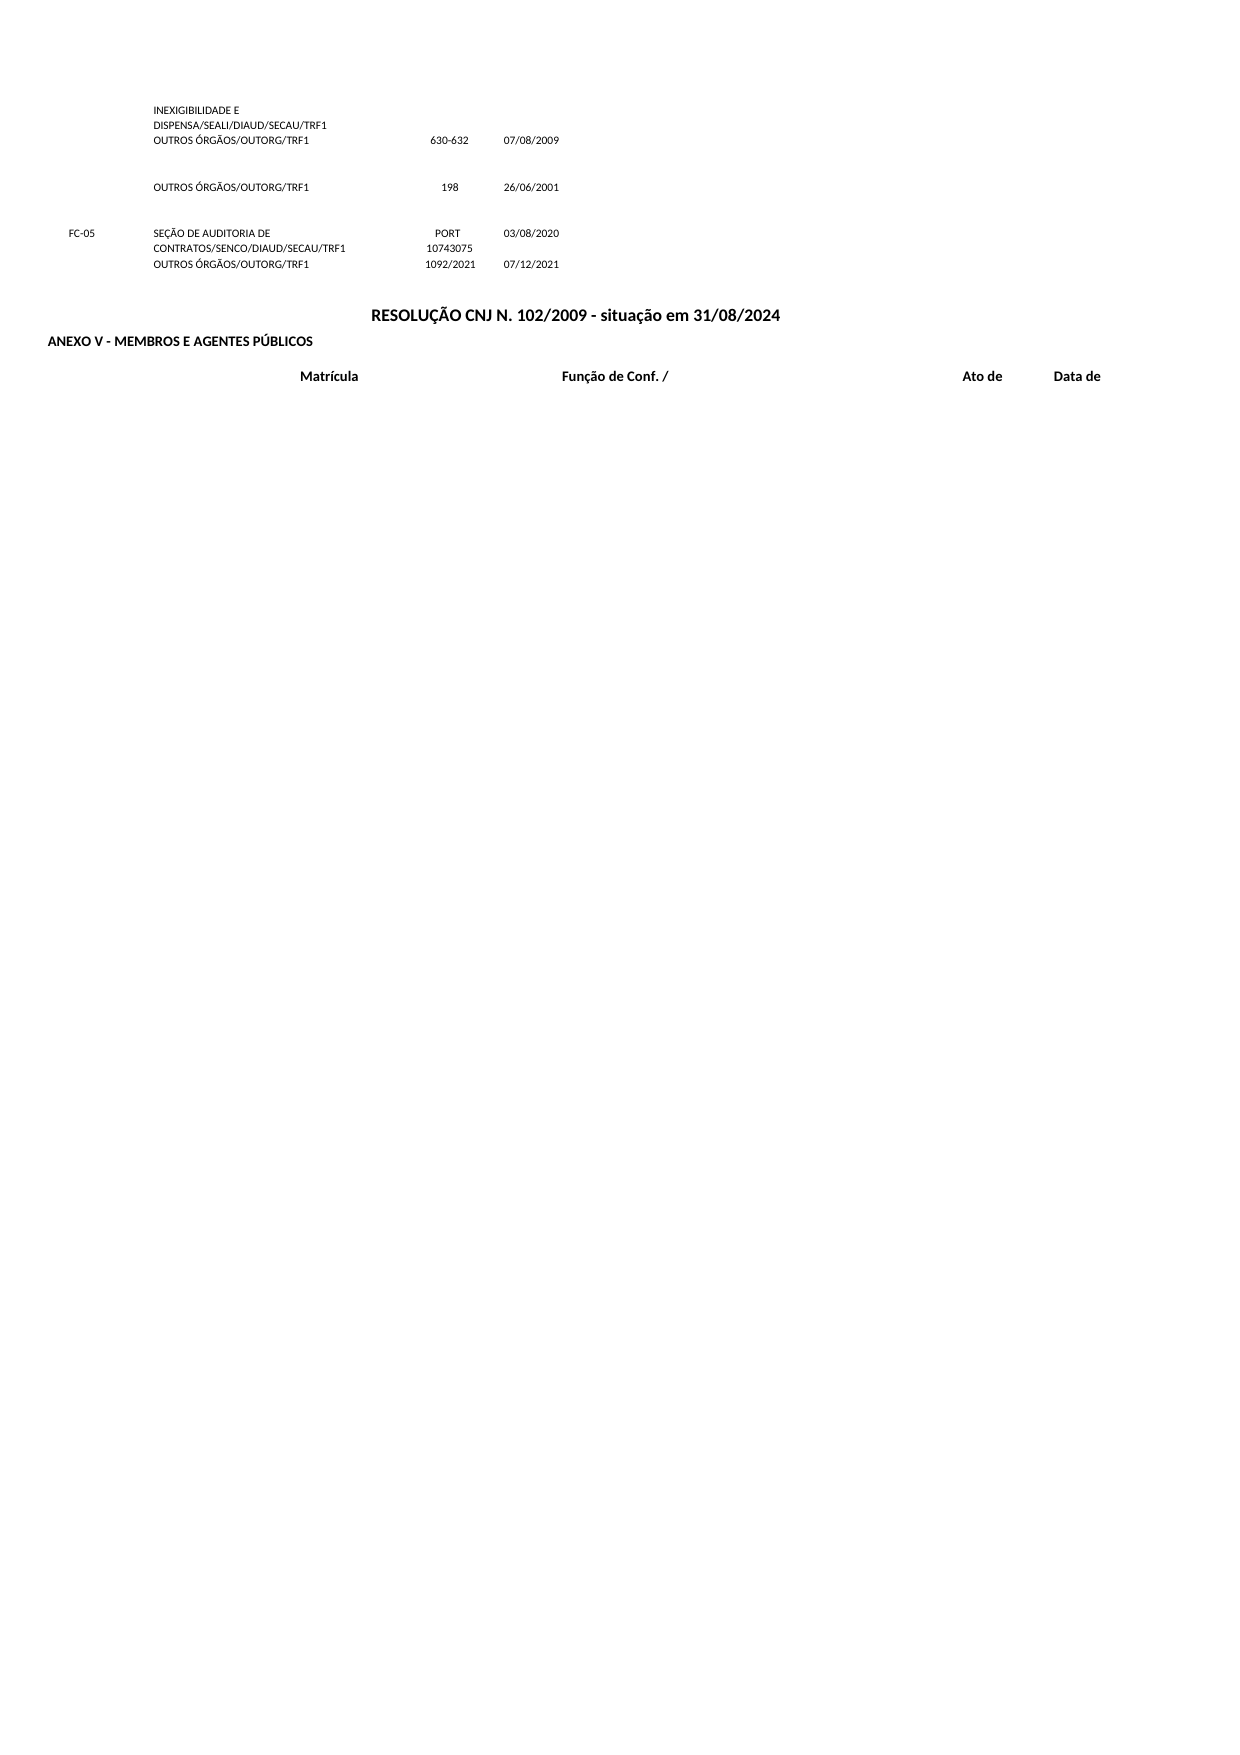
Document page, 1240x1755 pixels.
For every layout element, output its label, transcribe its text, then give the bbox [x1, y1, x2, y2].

table_cell OUTROS ÓRGÃOS/OUTORG/TRF1 [153, 134, 421, 180]
table_cell PORT 10743075 [421, 227, 503, 257]
table_cell [421, 103, 503, 134]
table_cell 07/12/2021 [504, 257, 569, 304]
text Matrícula Função de Conf. / Ato de Data de [46, 359, 1101, 387]
table_cell 198 [421, 180, 503, 227]
subtitle ANEXO V - MEMBROS E AGENTES PÚBLICOS [48, 332, 1101, 350]
table_cell [46, 257, 153, 304]
table_cell [46, 134, 153, 180]
table_cell OUTROS ÓRGÃOS/OUTORG/TRF1 [153, 180, 421, 227]
table_cell 26/06/2001 [504, 180, 569, 227]
table_cell [46, 180, 153, 227]
table_cell 07/08/2009 [504, 134, 569, 180]
table_cell [46, 103, 153, 134]
table_cell 1092/2021 [421, 257, 503, 304]
table_cell OUTROS ÓRGÃOS/OUTORG/TRF1 [153, 257, 421, 304]
table_cell [504, 103, 569, 134]
text RESOLUÇÃO CNJ N. 102/2009 - situação em 31/08/2024 [78, 304, 1073, 325]
table_cell INEXIGIBILIDADE E DISPENSA/SEALI/DIAUD/SECAU/TRF1 [153, 103, 421, 134]
table_cell FC-05 [46, 227, 153, 257]
table_cell SEÇÃO DE AUDITORIA DE CONTRATOS/SENCO/DIAUD/SECAU/TRF1 [153, 227, 421, 257]
table_cell 630-632 [421, 134, 503, 180]
table_cell 03/08/2020 [504, 227, 569, 257]
